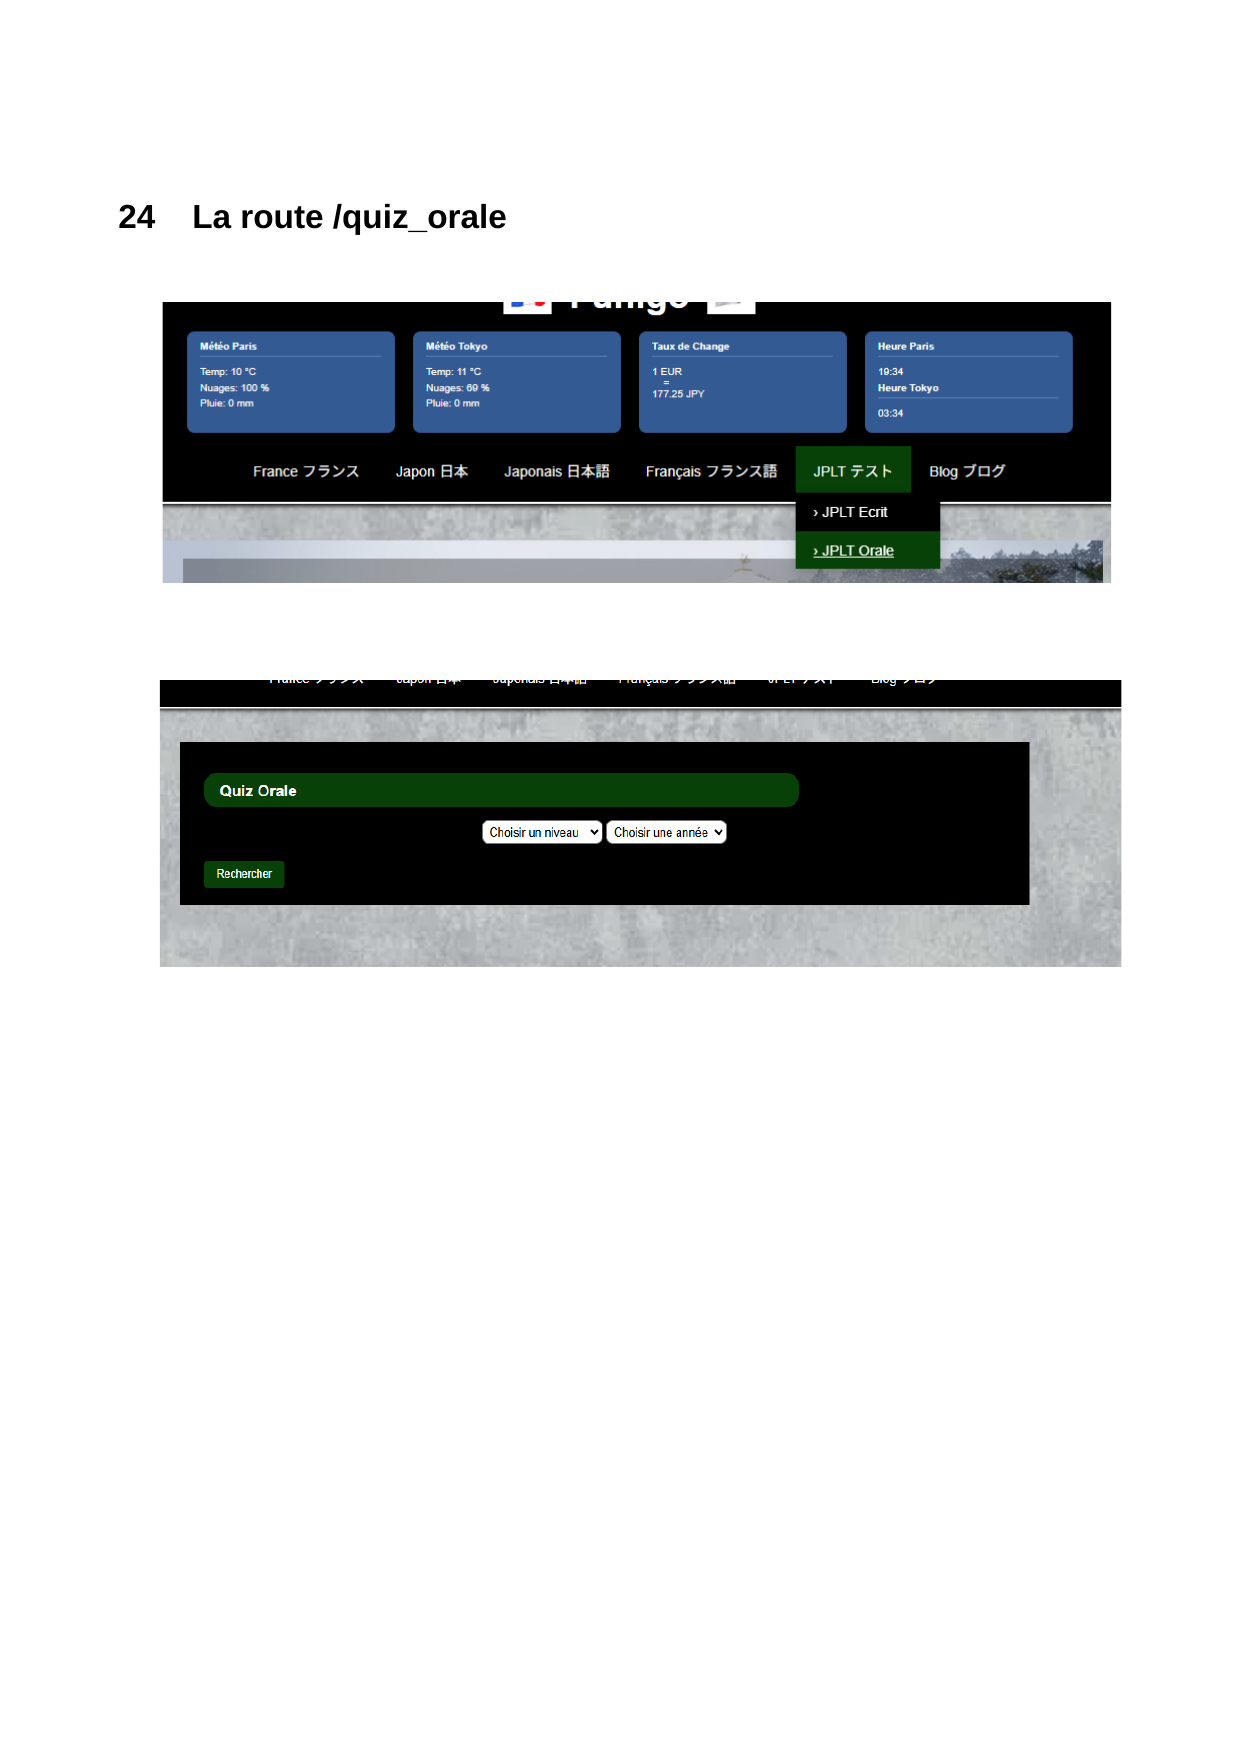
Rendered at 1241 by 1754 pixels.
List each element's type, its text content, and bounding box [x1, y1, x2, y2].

picture [162, 302, 1112, 583]
picture [159, 680, 1122, 967]
subtitle La route /quiz_orale [118, 197, 1122, 235]
